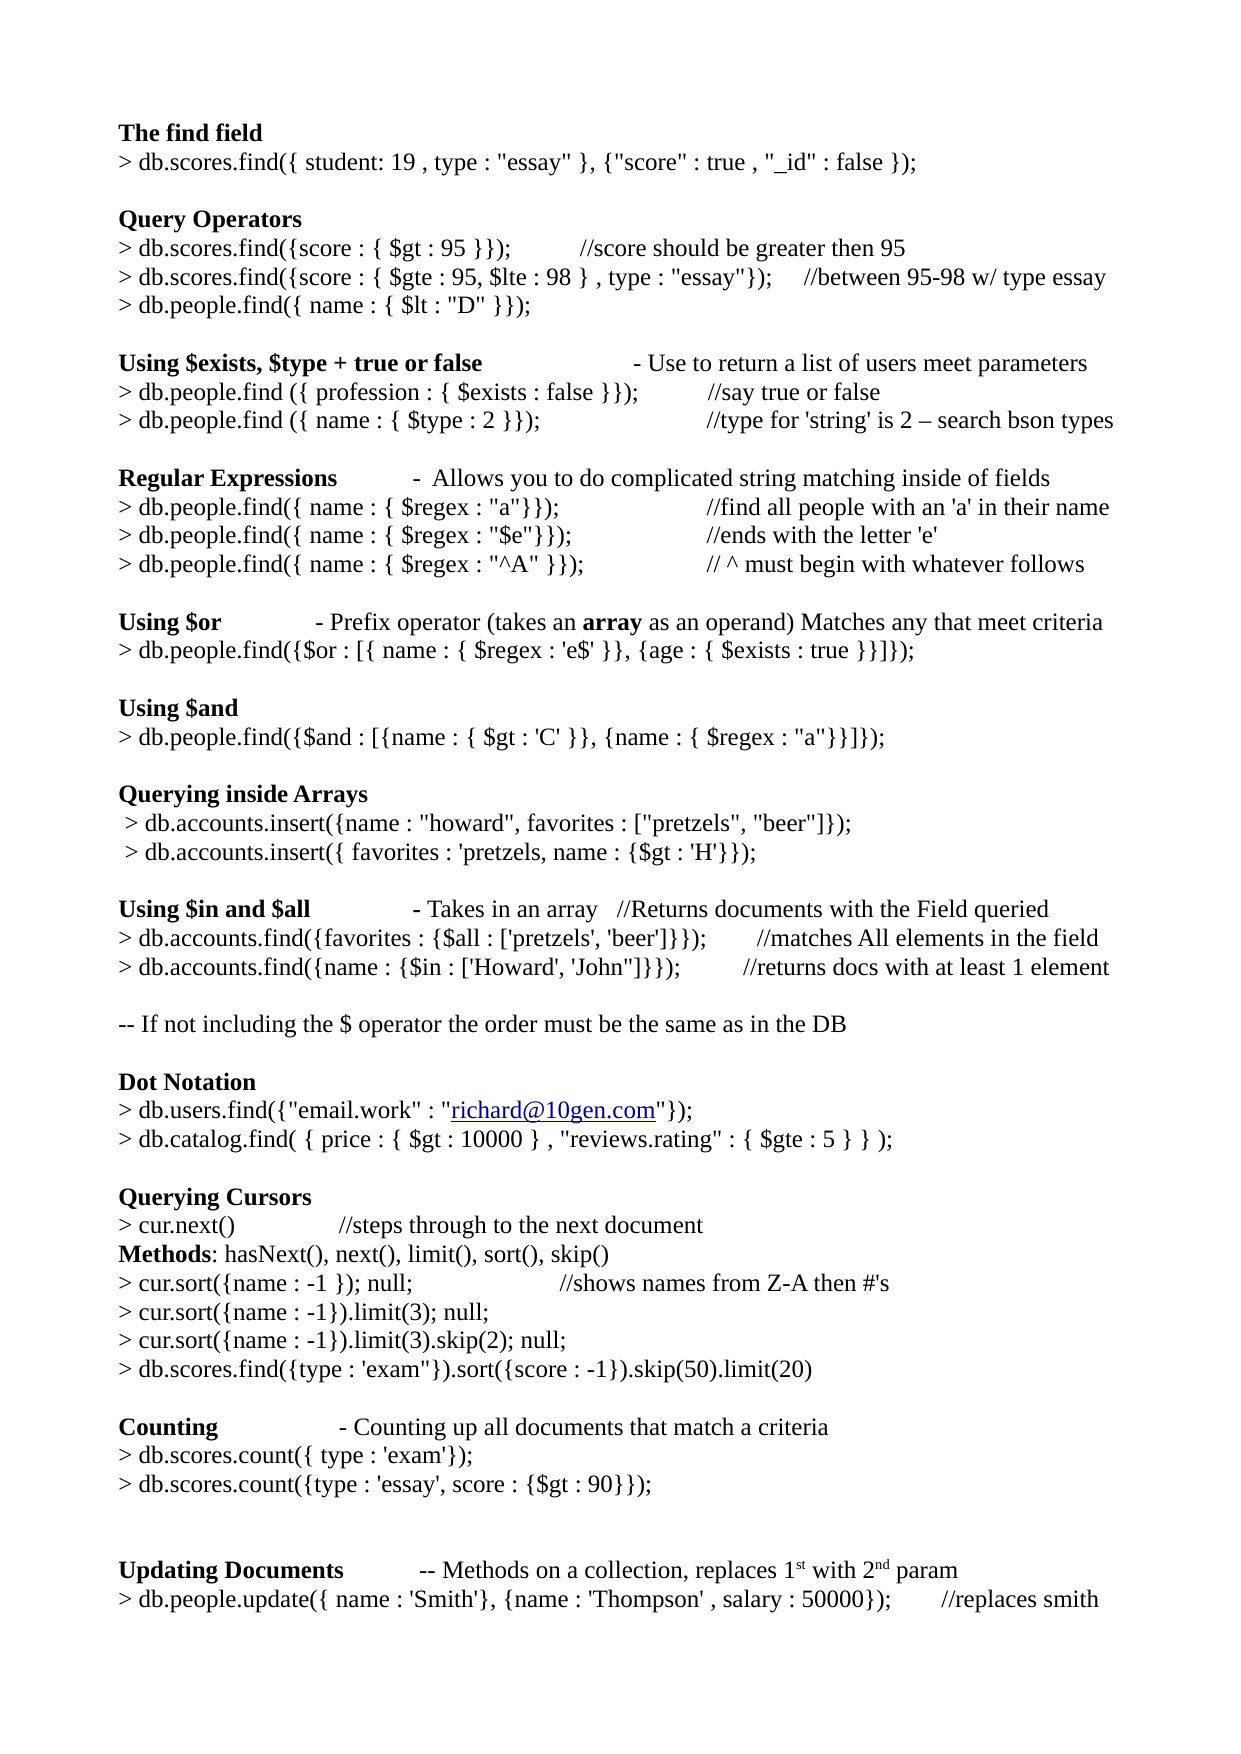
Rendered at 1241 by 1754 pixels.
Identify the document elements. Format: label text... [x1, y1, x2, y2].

text > cur.sort({name : -1}).limit(3); null; [118, 1297, 1122, 1326]
text > db.people.find({$and : [{name : { $gt : 'C' }}, {name : { $regex : "a"}}]}); [118, 722, 1122, 751]
text > db.people.update({ name : 'Smith'}, {name : 'Thompson' , salary : 50000}); //replaces smith [118, 1584, 1122, 1613]
text > cur.sort({name : -1}).limit(3).skip(2); null; [118, 1326, 1122, 1354]
text > db.people.find({$or : [{ name : { $regex : 'e$' }}, {age : { $exists : true }}]}); [118, 636, 1122, 664]
text Methods: hasNext(), next(), limit(), sort(), skip() [118, 1239, 1122, 1268]
text > db.catalog.find( { price : { $gt : 10000 } , "reviews.rating" : { $gte : 5 } } ); [118, 1124, 1122, 1153]
text > db.accounts.find({name : {$in : ['Howard', 'John"]}}); //returns docs with at least 1 element [118, 952, 1122, 981]
text > db.people.find({ name : { $lt : "D" }}); [118, 291, 1122, 319]
text > db.accounts.insert({name : "howard", favorites : ["pretzels", "beer"]}); [118, 808, 1122, 837]
text Querying inside Arrays [118, 779, 1122, 808]
text > cur.next() //steps through to the next document [118, 1211, 1122, 1239]
text Using $in and $all - Takes in an array //Returns documents with the Field queried [118, 894, 1122, 923]
text Counting - Counting up all documents that match a criteria [118, 1412, 1122, 1441]
text Updating Documents -- Methods on a collection, replaces 1st with 2nd param [118, 1556, 1122, 1584]
text Querying Cursors [118, 1182, 1122, 1211]
text > db.people.find({ name : { $regex : "^A" }}); // ^ must begin with whatever follows [118, 549, 1122, 578]
text > db.scores.count({type : 'essay', score : {$gt : 90}}); [118, 1469, 1122, 1498]
text > db.people.find({ name : { $regex : "a"}}); //find all people with an 'a' in their name [118, 492, 1122, 521]
text Using $or - Prefix operator (takes an array as an operand) Matches any that meet criteria [118, 607, 1122, 636]
text > db.scores.count({ type : 'exam'}); [118, 1441, 1122, 1469]
text Regular Expressions - Allows you to do complicated string matching inside of fields [118, 463, 1122, 492]
text > db.users.find({"email.work" : "richard@10gen.com"}); [118, 1096, 1122, 1124]
text Using $exists, $type + true or false - Use to return a list of users meet parameters [118, 348, 1122, 377]
text > cur.sort({name : -1 }); null; //shows names from Z-A then #'s [118, 1268, 1122, 1297]
text Dot Notation [118, 1067, 1122, 1096]
text > db.people.find ({ profession : { $exists : false }}); //say true or false [118, 377, 1122, 406]
text > db.accounts.insert({ favorites : 'pretzels, name : {$gt : 'H'}}); [118, 837, 1122, 866]
text Query Operators [118, 204, 1122, 233]
text > db.scores.find({ student: 19 , type : "essay" }, {"score" : true , "_id" : false }); [118, 147, 1122, 176]
text > db.scores.find({score : { $gte : 95, $lte : 98 } , type : "essay"}); //between 95-98 w/ type essay [118, 262, 1122, 291]
text -- If not including the $ operator the order must be the same as in the DB [118, 1009, 1122, 1038]
text > db.people.find({ name : { $regex : "$e"}}); //ends with the letter 'e' [118, 521, 1122, 549]
text The find field [118, 118, 1122, 147]
text Using $and [118, 693, 1122, 722]
text > db.scores.find({score : { $gt : 95 }}); //score should be greater then 95 [118, 233, 1122, 262]
text > db.people.find ({ name : { $type : 2 }}); //type for 'string' is 2 – search bson types [118, 406, 1122, 434]
text > db.accounts.find({favorites : {$all : ['pretzels', 'beer']}}); //matches All elements in the field [118, 923, 1122, 952]
text > db.scores.find({type : 'exam"}).sort({score : -1}).skip(50).limit(20) [118, 1354, 1122, 1383]
